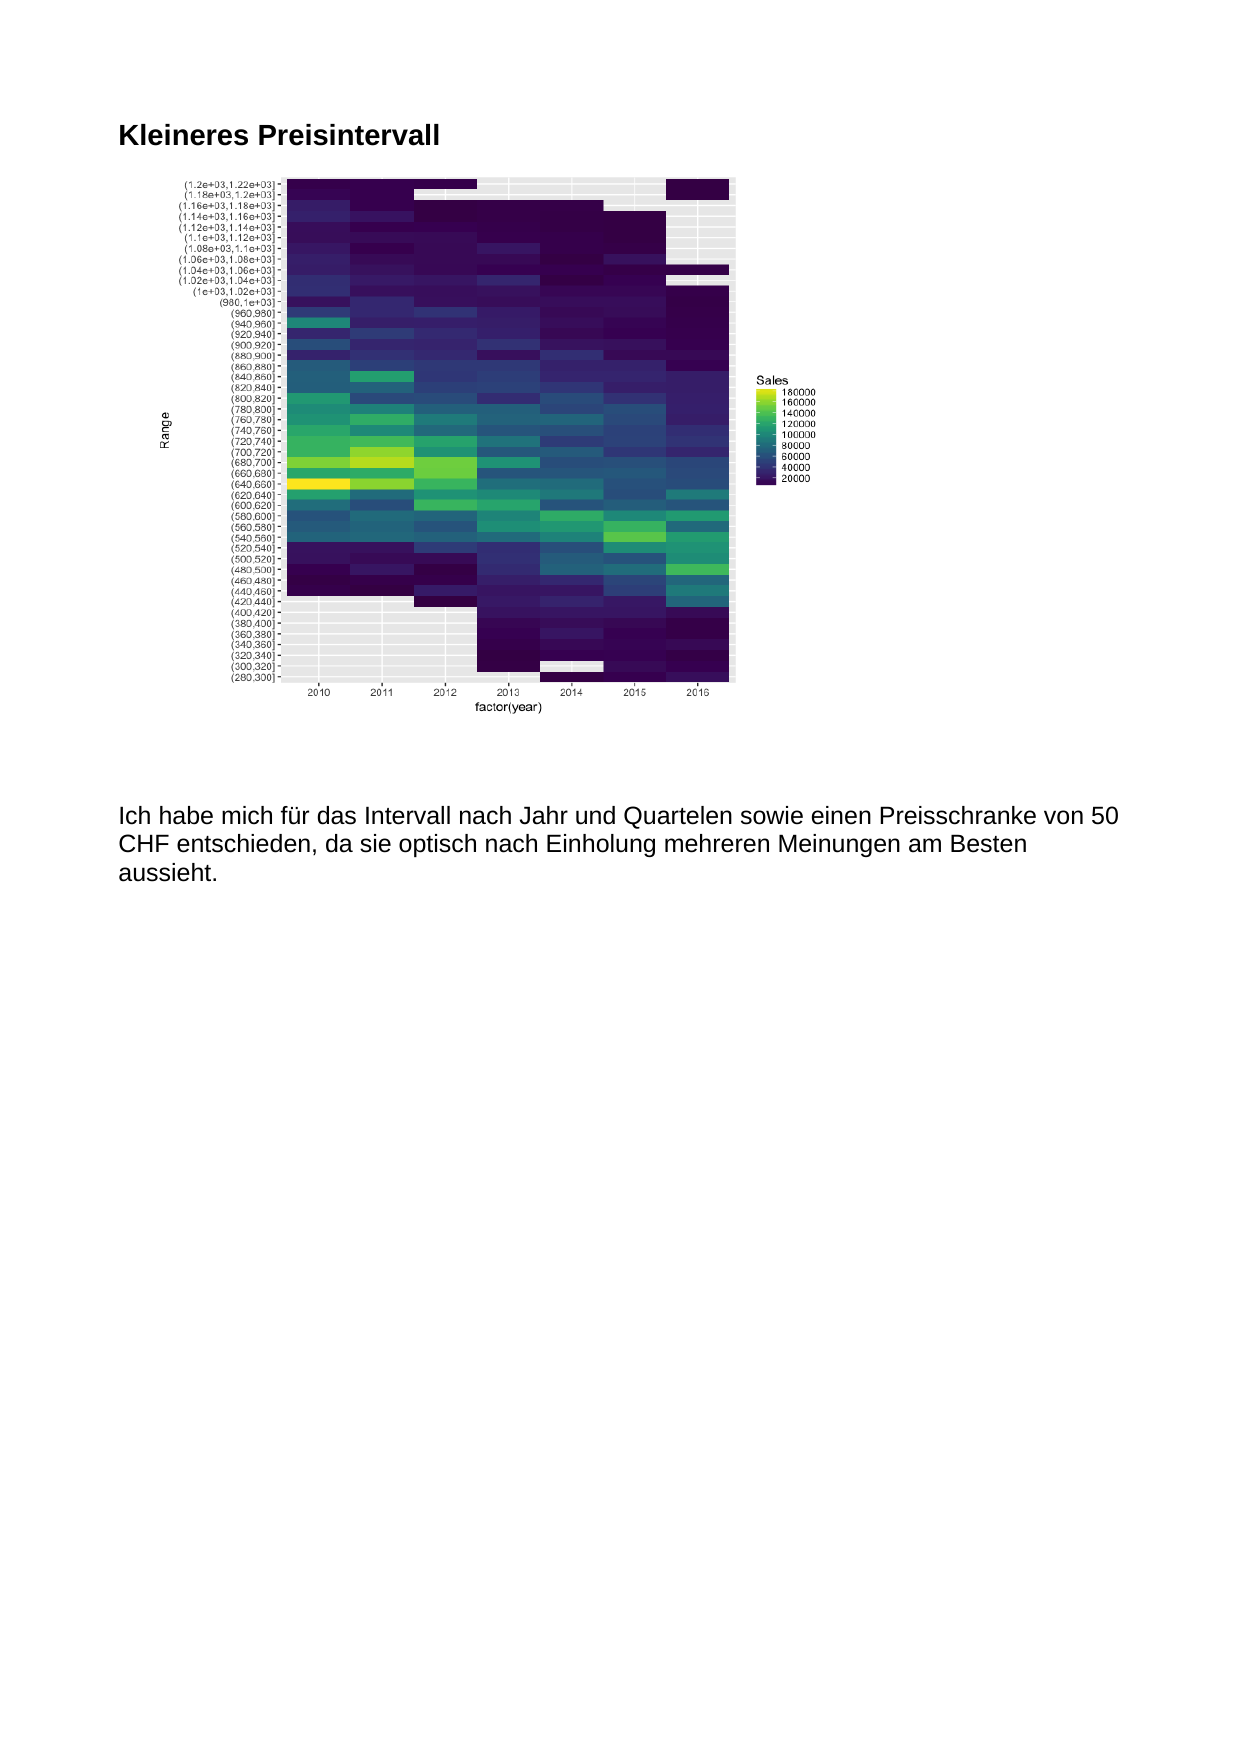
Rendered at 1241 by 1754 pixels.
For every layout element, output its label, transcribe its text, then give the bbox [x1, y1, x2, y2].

picture [153, 171, 829, 719]
text Ich habe mich für das Intervall nach Jahr und Quartelen sowie einen Preisschranke von 50 CHF entschieden, da sie optisch nach Einholung mehreren Meinungen am Besten aussieht. [118, 801, 1122, 887]
subtitle Kleineres Preisintervall [118, 118, 1122, 152]
